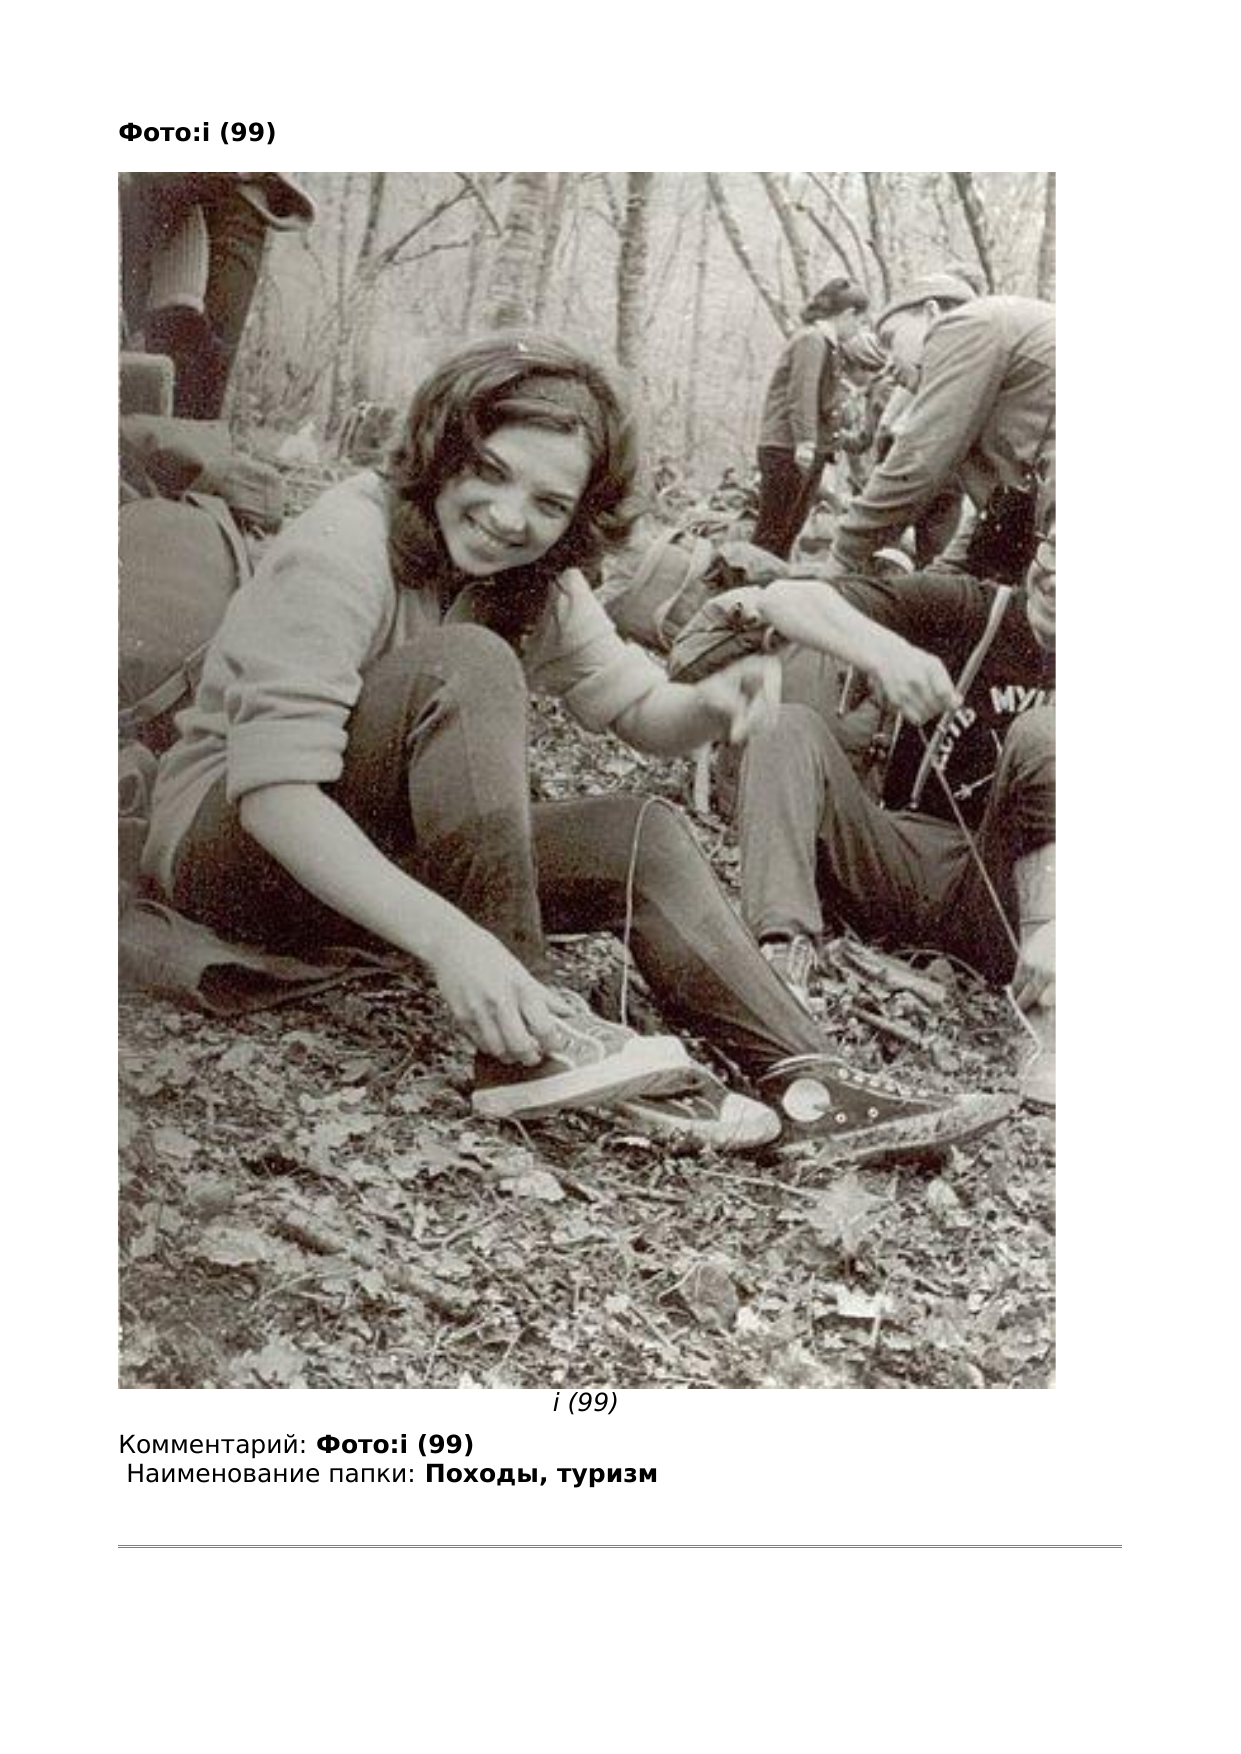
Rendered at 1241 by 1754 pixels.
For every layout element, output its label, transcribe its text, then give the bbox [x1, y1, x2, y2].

picture [118, 172, 1056, 1389]
text Комментарий: Фото:i (99) Наименование папки: Походы, туризм [118, 1430, 1122, 1518]
text i (99) [118, 1389, 1056, 1418]
subtitle Фото:i (99) [118, 118, 1122, 147]
